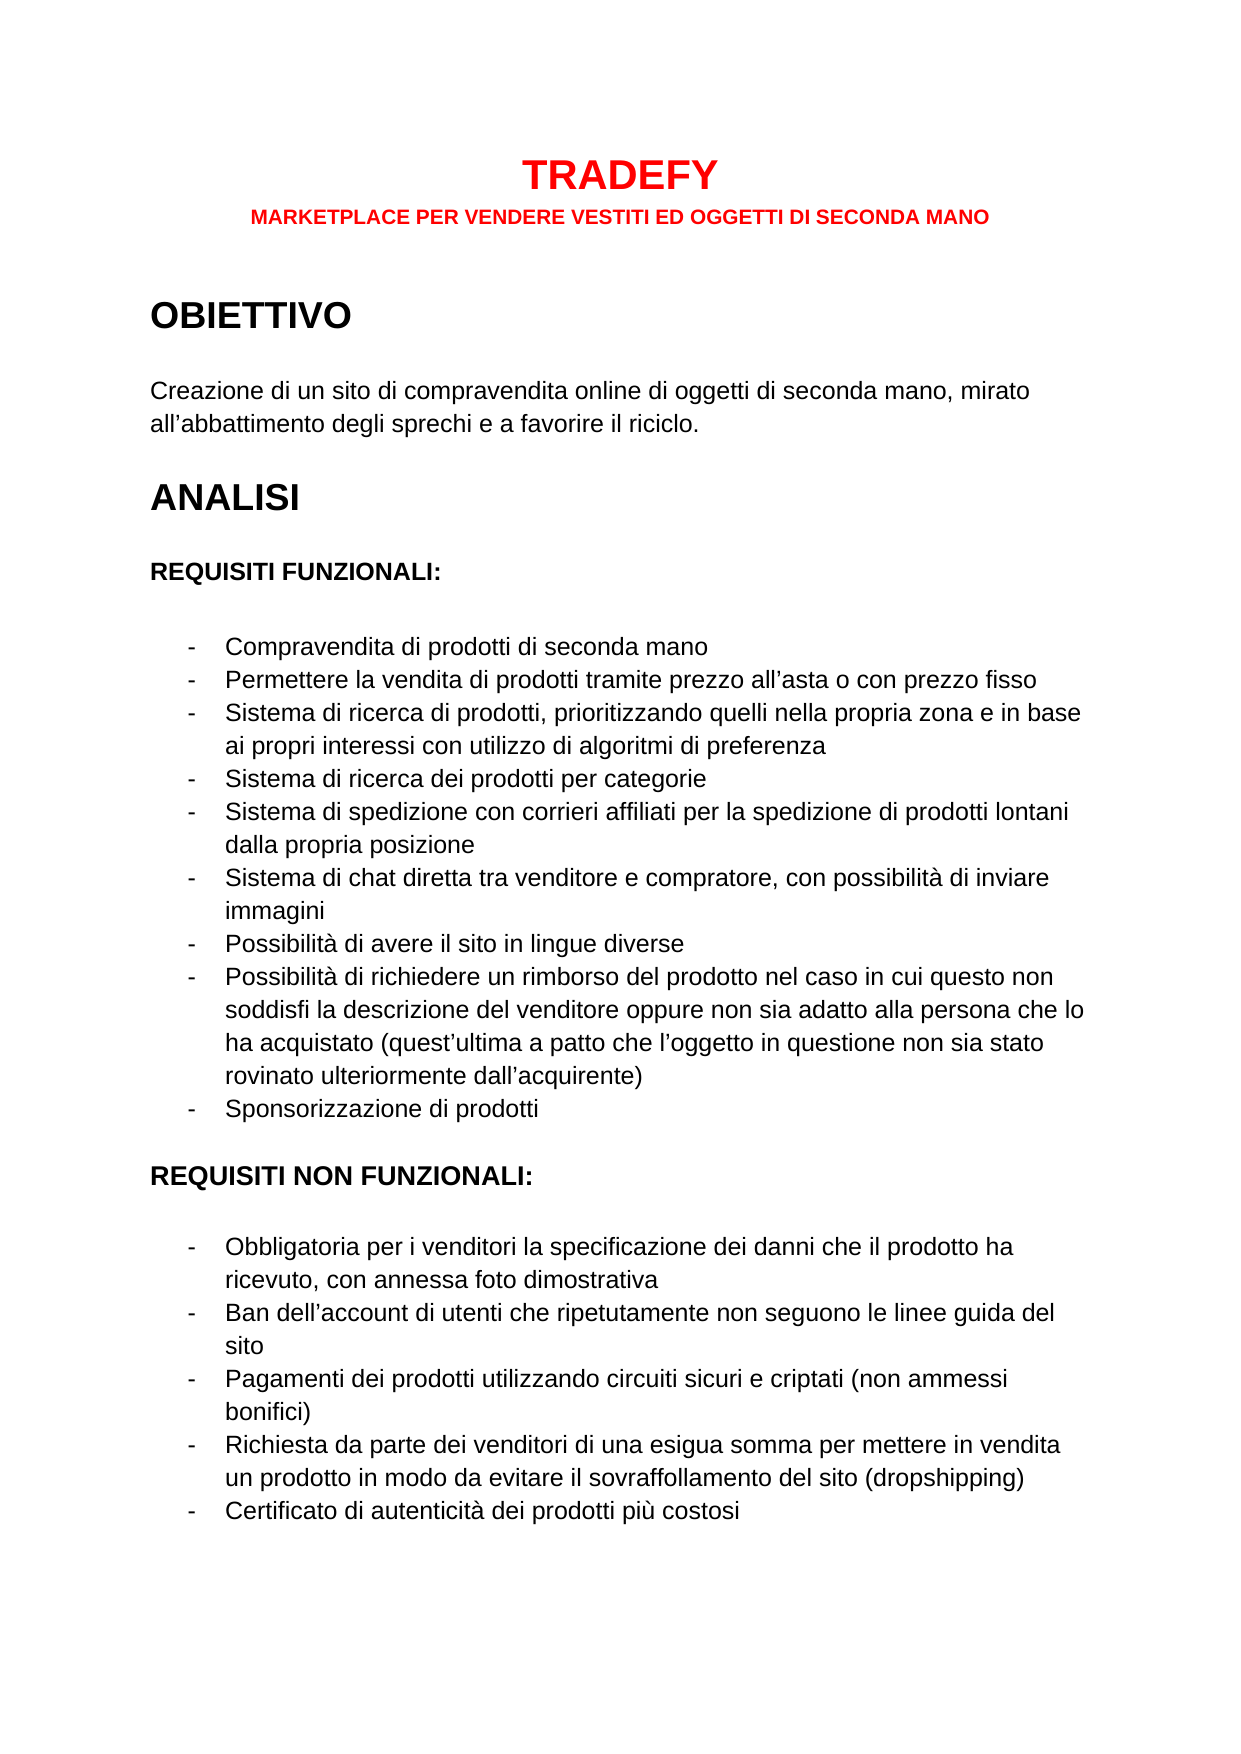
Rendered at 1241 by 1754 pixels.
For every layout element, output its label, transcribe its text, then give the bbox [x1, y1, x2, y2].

list Sponsorizzazione di prodotti [187, 1094, 1090, 1123]
list Sistema di spedizione con corrieri affiliati per la spedizione di prodotti lontani dalla propria posizione [187, 797, 1090, 858]
list Possibilità di richiedere un rimborso del prodotto nel caso in cui questo non soddisfi la descrizione del venditore oppure non sia adatto alla persona che lo ha acquistato (quest’ultima a patto che l’oggetto in questione non sia stato rovinato ulteriormente dall’acquirente) [187, 962, 1090, 1090]
list Pagamenti dei prodotti utilizzando circuiti sicuri e criptati (non ammessi bonifici) [187, 1364, 1090, 1426]
text ANALISI [150, 475, 1090, 518]
text Creazione di un sito di compravendita online di oggetti di seconda mano, mirato all’abbattimento degli sprechi e a favorire il riciclo. [150, 376, 1090, 437]
text OBIETTIVO [150, 293, 1090, 336]
list Sistema di chat diretta tra venditore e compratore, con possibilità di inviare immagini [187, 863, 1090, 924]
list Sistema di ricerca di prodotti, prioritizzando quelli nella propria zona e in base ai propri interessi con utilizzo di algoritmi di preferenza [187, 698, 1090, 759]
list Certificato di autenticità dei prodotti più costosi [187, 1496, 1090, 1525]
list Compravendita di prodotti di seconda mano [187, 632, 1090, 660]
list Permettere la vendita di prodotti tramite prezzo all’asta o con prezzo fisso [187, 665, 1090, 693]
list Possibilità di avere il sito in lingue diverse [187, 929, 1090, 958]
text TRADEFY [150, 150, 1090, 198]
list Richiesta da parte dei venditori di una esigua somma per mettere in vendita un prodotto in modo da evitare il sovraffollamento del sito (dropshipping) [187, 1430, 1090, 1492]
text MARKETPLACE PER VENDERE VESTITI ED OGGETTI DI SECONDA MANO [150, 205, 1090, 229]
text REQUISITI NON FUNZIONALI: [150, 1160, 1090, 1191]
text REQUISITI FUNZIONALI: [150, 557, 1090, 586]
list Ban dell’account di utenti che ripetutamente non seguono le linee guida del sito [187, 1298, 1090, 1360]
list Sistema di ricerca dei prodotti per categorie [187, 764, 1090, 792]
list Obbligatoria per i venditori la specificazione dei danni che il prodotto ha ricevuto, con annessa foto dimostrativa [187, 1232, 1090, 1294]
